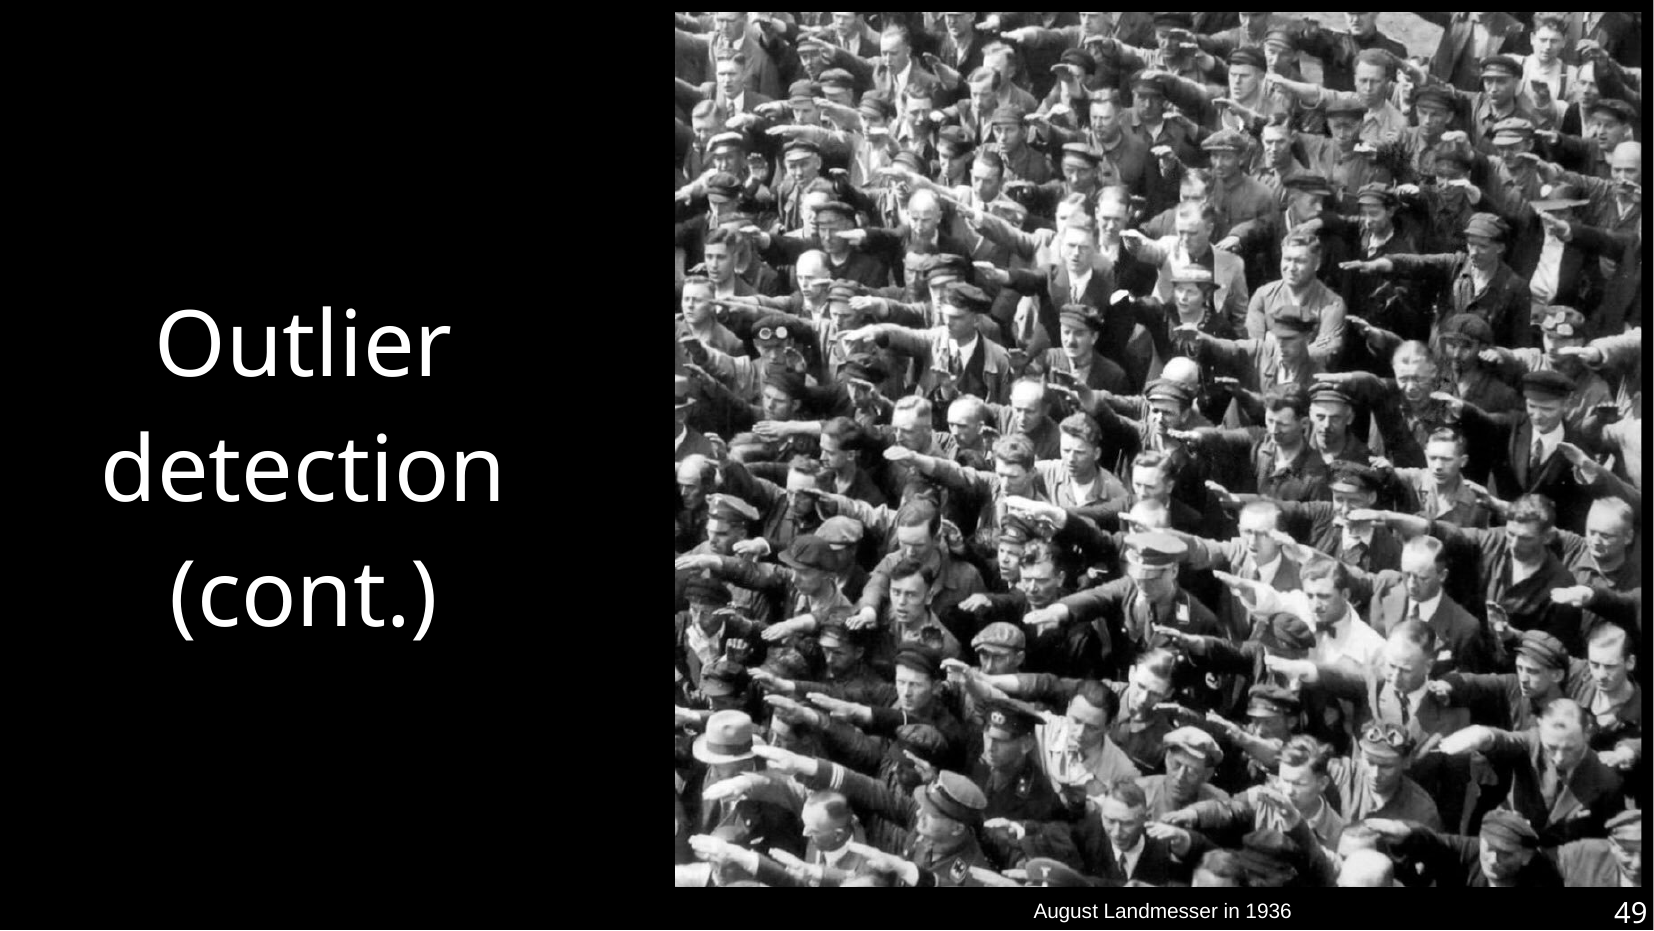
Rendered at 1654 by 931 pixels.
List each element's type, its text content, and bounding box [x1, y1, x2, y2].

picture [675, 12, 1642, 887]
text_box August Landmesser in 1936 [795, 891, 1531, 931]
title Outlier detection (cont.) [52, 286, 556, 646]
